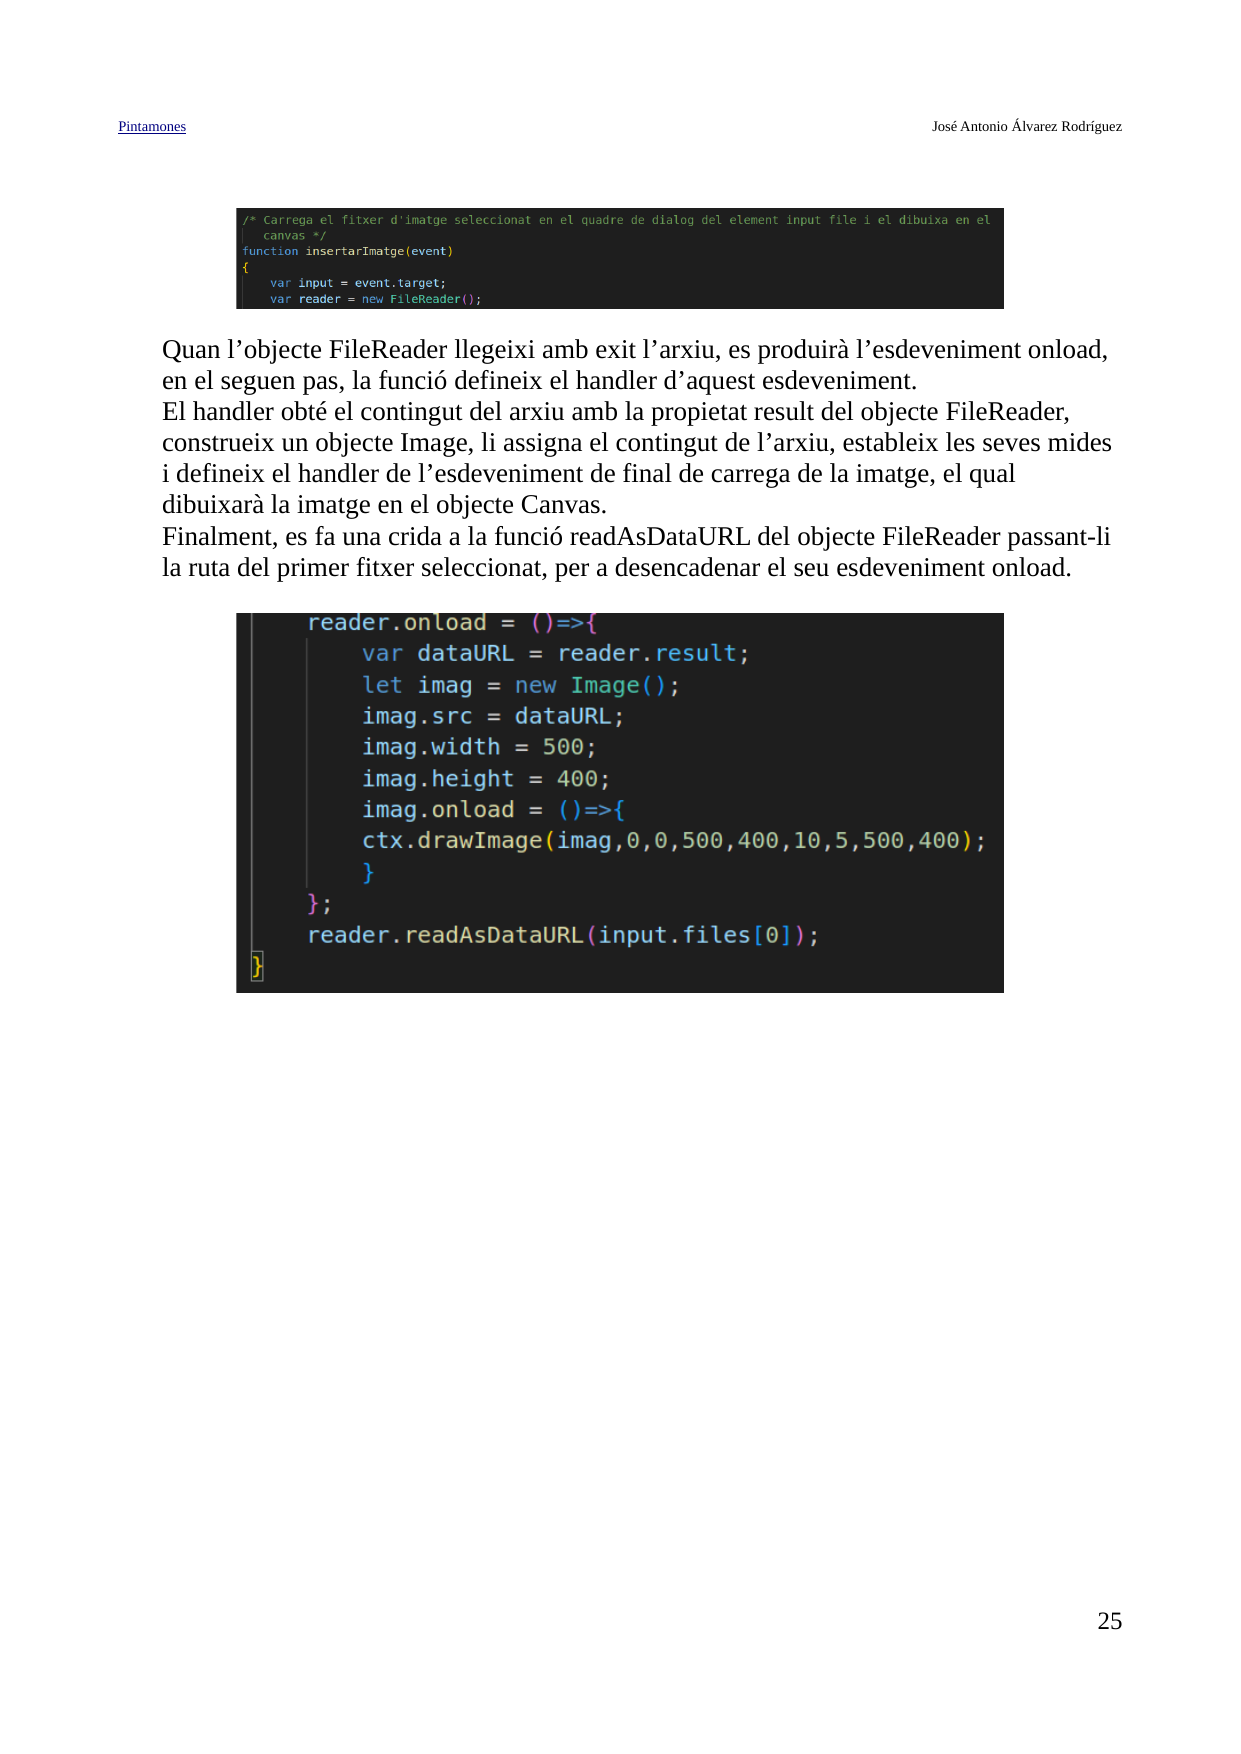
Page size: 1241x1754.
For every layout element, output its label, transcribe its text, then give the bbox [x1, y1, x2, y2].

text El handler obté el contingut del arxiu amb la propietat result del objecte FileReader, construeix un objecte Image, li assigna el contingut de l’arxiu, estableix les seves mides i defineix el handler de l’esdeveniment de final de carrega de la imatge, el qual dibuixarà la imatge en el objecte Canvas. [162, 395, 1122, 520]
text Finalment, es fa una crida a la funció readAsDataURL del objecte FileReader passant-li la ruta del primer fitxer seleccionat, per a desencadenar el seu esdeveniment onload. [162, 520, 1122, 582]
picture [236, 208, 1004, 309]
text Quan l’objecte FileReader llegeixi amb exit l’arxiu, es produirà l’esdeveniment onload, en el seguen pas, la funció defineix el handler d’aquest esdeveniment. [162, 333, 1122, 395]
picture [236, 613, 1004, 993]
